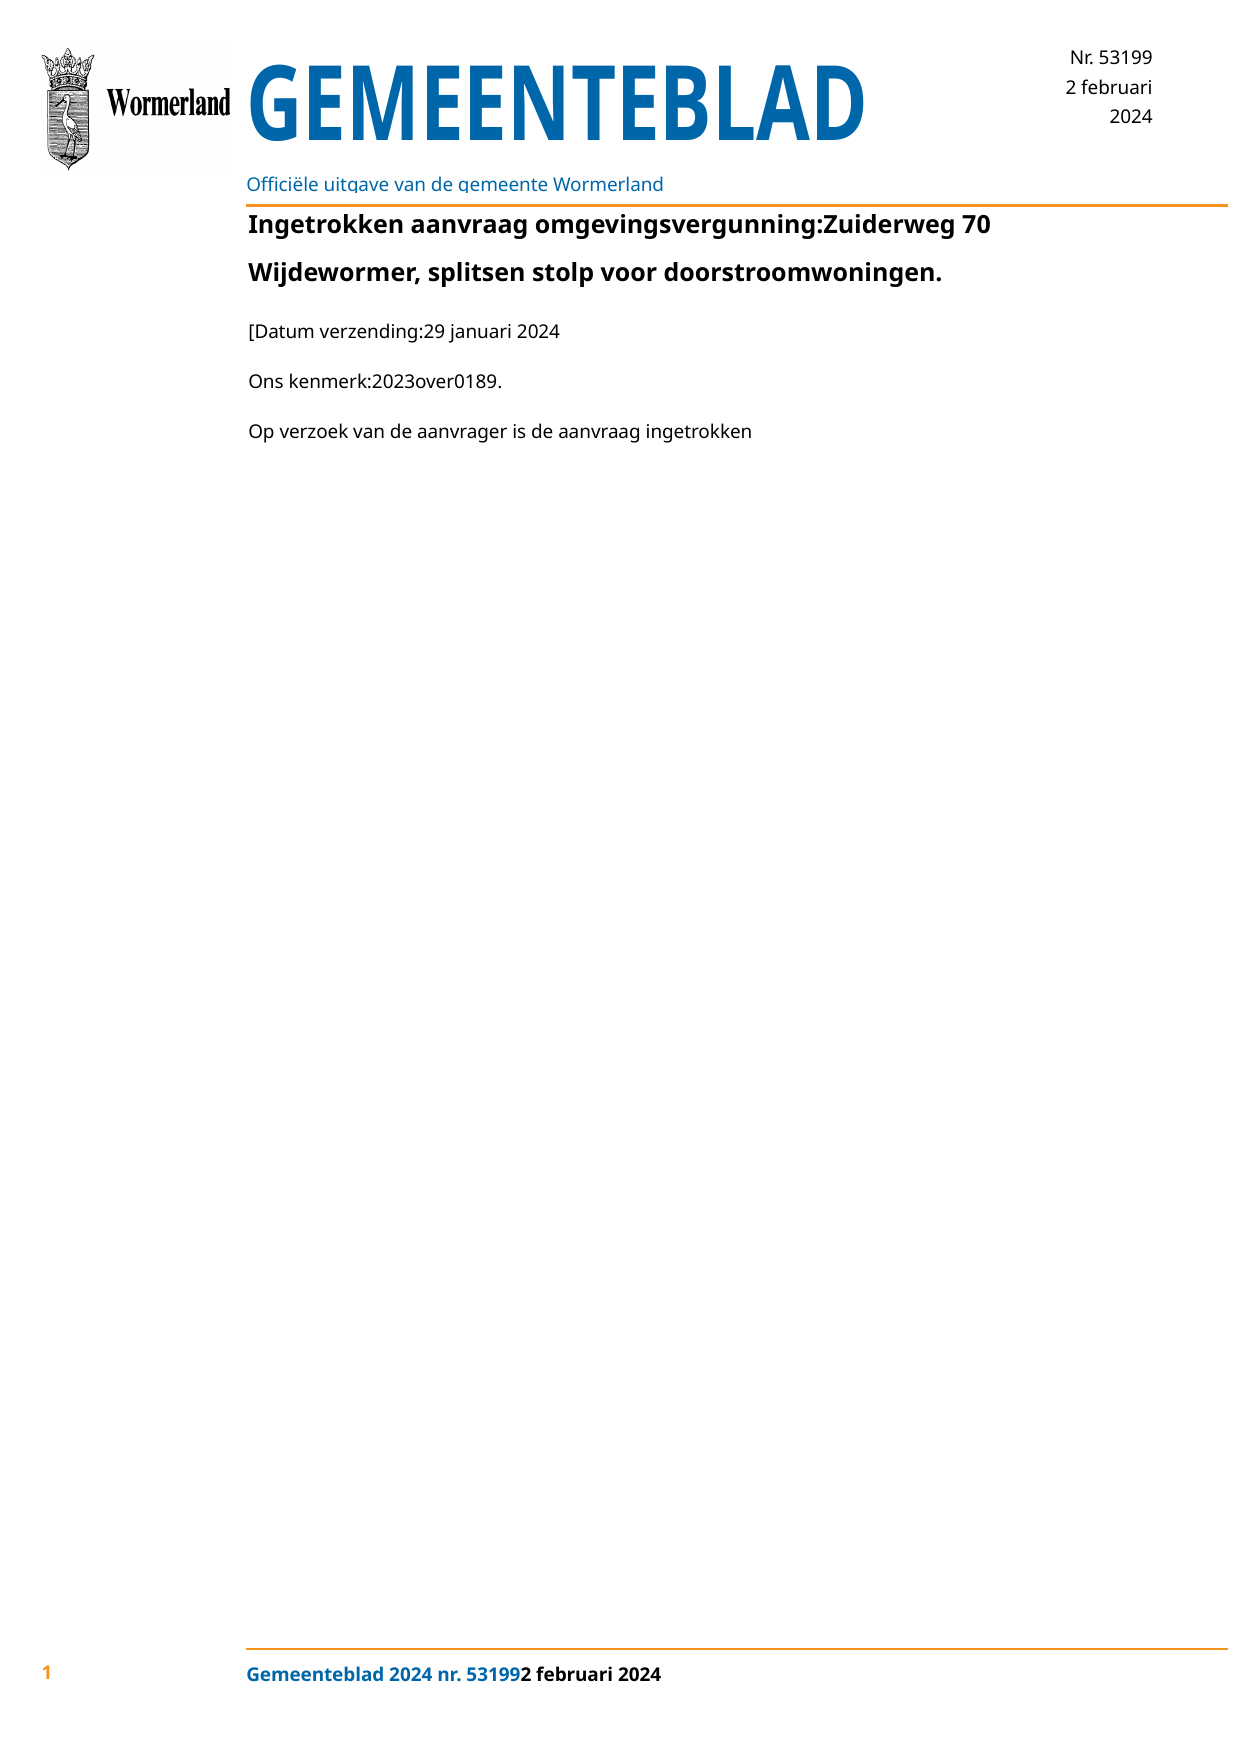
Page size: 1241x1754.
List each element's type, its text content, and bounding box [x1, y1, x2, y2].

text Op verzoek van de aanvrager is de aanvraag ingetrokken [248, 419, 1152, 444]
text [Datum verzending:29 januari 2024 [248, 318, 1152, 344]
text Ingetrokken aanvraag omgevingsvergunning:Zuiderweg 70 Wijdewormer, splitsen stolp voor doorstroomwoningen. [248, 207, 1152, 288]
text Ons kenmerk:2023over0189. [248, 368, 1152, 394]
picture [41, 47, 231, 172]
